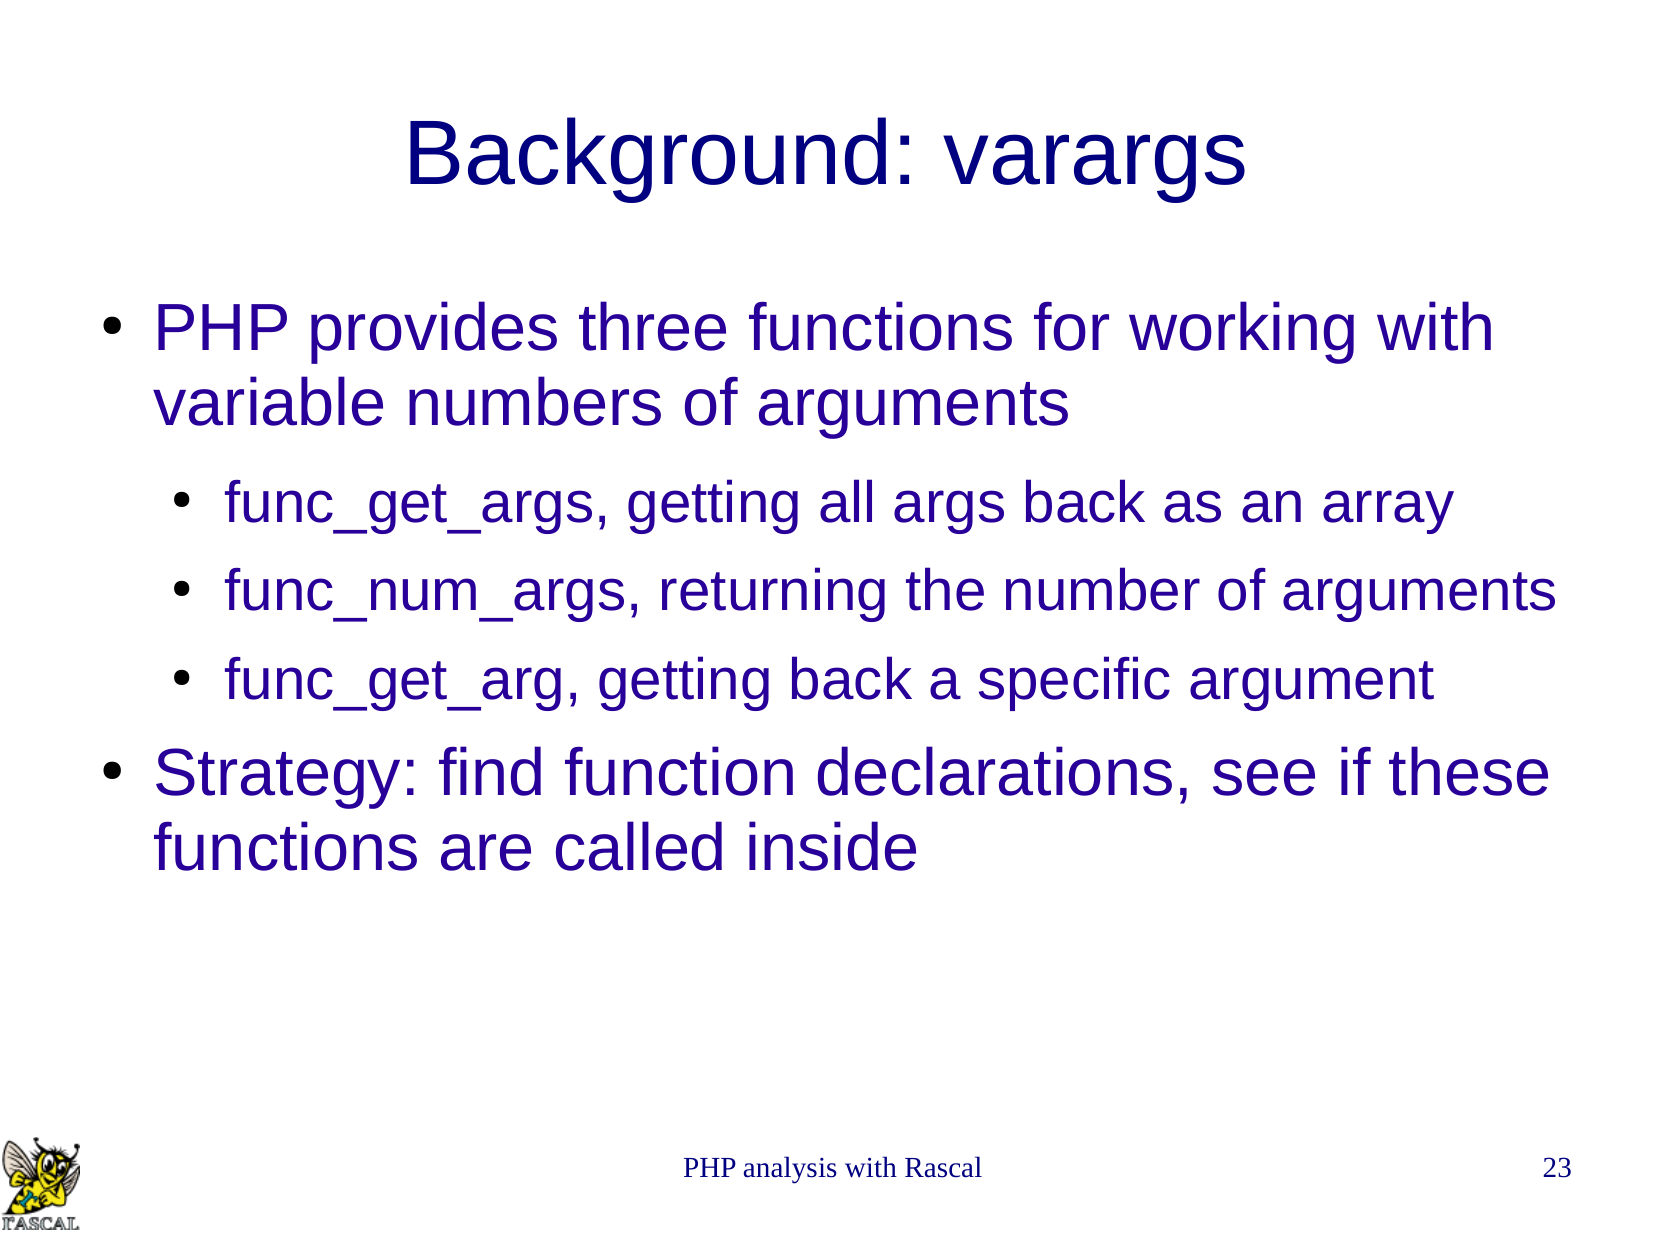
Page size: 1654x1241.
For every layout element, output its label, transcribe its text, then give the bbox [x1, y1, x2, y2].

picture [1, 1137, 80, 1230]
list PHP provides three functions for working with variable numbers of arguments func_get_args, getting all args back as an array func_num_args, returning the number of arguments func_get_arg, getting back a specific argument Strategy: find function declarations, see if these functions are called inside [82, 290, 1571, 1010]
title Background: varargs [82, 49, 1571, 257]
